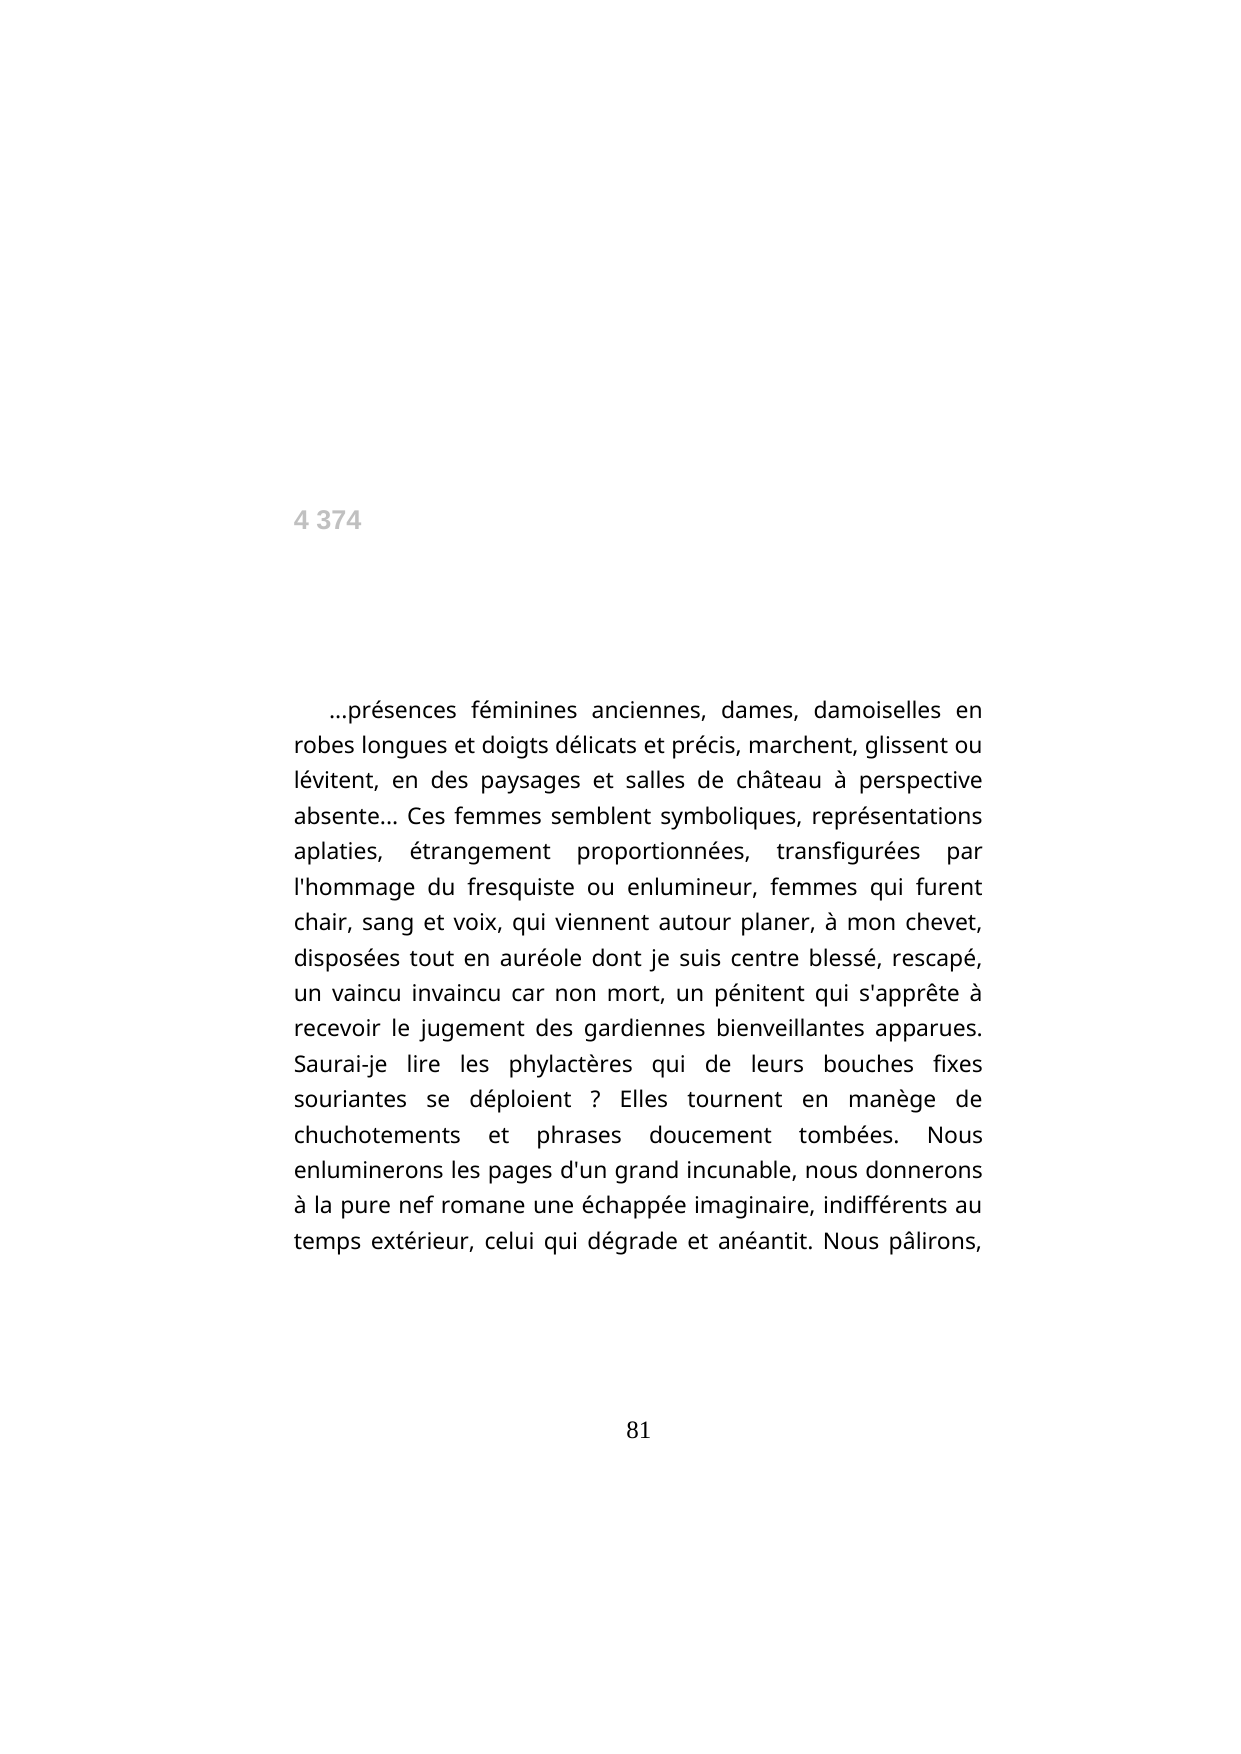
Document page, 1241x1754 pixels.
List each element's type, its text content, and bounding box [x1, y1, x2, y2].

subtitle 4 374 [293, 505, 983, 536]
text ...présences féminines anciennes, dames, damoiselles en robes longues et doigts délicats et précis, marchent, glissent ou lévitent, en des paysages et salles de château à perspective absente... Ces femmes semblent symboliques, représentations aplaties, étrangement proportionnées, transfigurées par l'hommage du fresquiste ou enlumineur, femmes qui furent chair, sang et voix, qui viennent autour planer, à mon chevet, disposées tout en auréole dont je suis centre blessé, rescapé, un vaincu invaincu car non mort, un pénitent qui s'apprête à recevoir le jugement des gardiennes bienveillantes apparues. Saurai-je lire les phylactères qui de leurs bouches fixes souriantes se déploient ? Elles tournent en manège de chuchotements et phrases doucement tombées. Nous enluminerons les pages d'un grand incunable, nous donnerons à la pure nef romane une échappée imaginaire, indifférents au temps extérieur, celui qui dégrade et anéantit. Nous pâlirons, [293, 690, 983, 1256]
